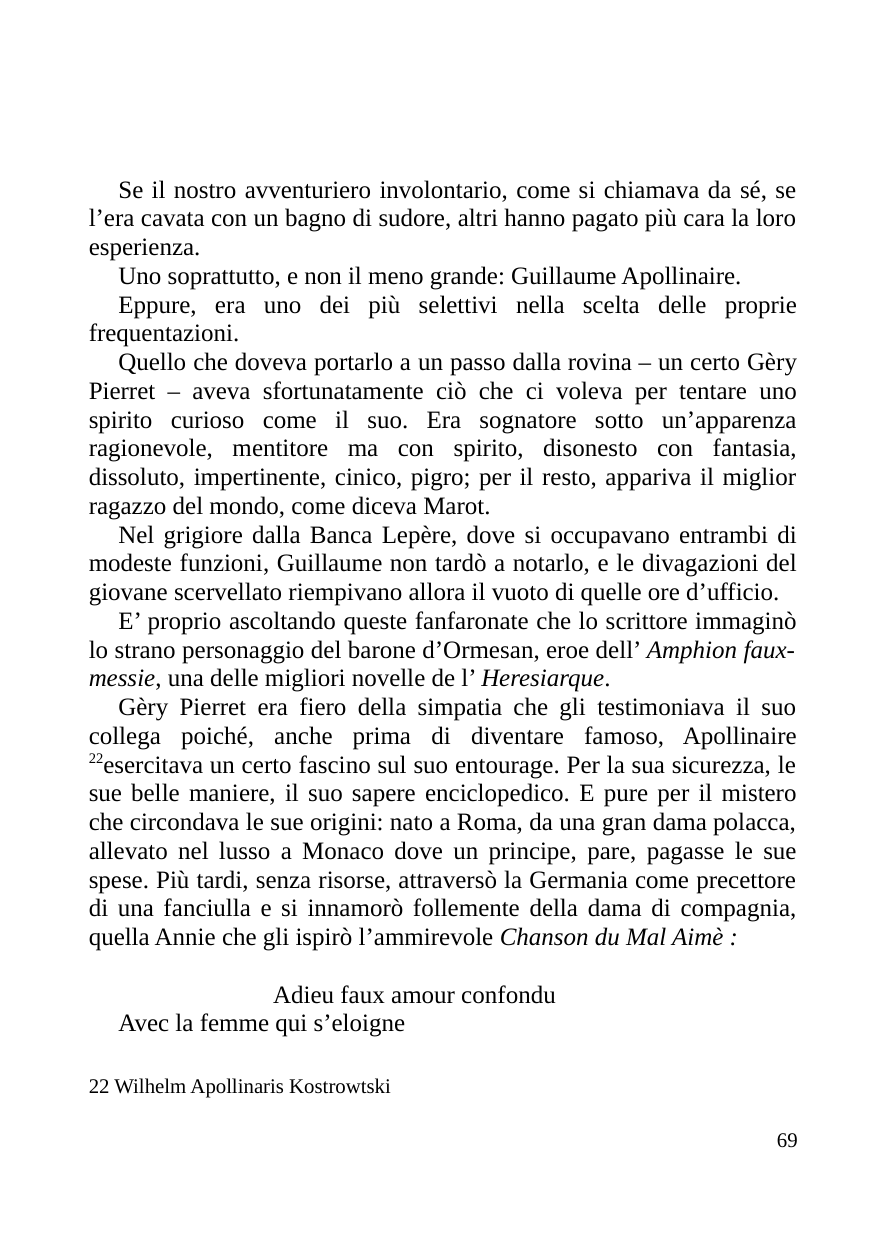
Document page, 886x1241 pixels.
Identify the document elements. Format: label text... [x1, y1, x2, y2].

text Nel grigiore dalla Banca Lepère, dove si occupavano entrambi di modeste funzioni, Guillaume non tardò a notarlo, e le divagazioni del giovane scervellato riempivano allora il vuoto di quelle ore d’ufficio. [88, 520, 797, 606]
text Gèry Pierret era fiero della simpatia che gli testimoniava il suo collega poiché, anche prima di diventare famoso, Apollinaire esercitava un certo fascino sul suo entourage. Per la sua sicurezza, le sue belle maniere, il suo sapere enciclopedico. E pure per il mistero che circondava le sue origini: nato a Roma, da una gran dama polacca, allevato nel lusso a Monaco dove un principe, pare, pagasse le sue spese. Più tardi, senza risorse, attraversò la Germania come precettore di una fanciulla e si innamorò follemente della dama di compagnia, quella Annie che gli ispirò l’ammirevole Chanson du Mal Aimè : [88, 692, 797, 951]
text Eppure, era uno dei più selettivi nella scelta delle proprie frequentazioni. [88, 290, 797, 347]
text E’ proprio ascoltando queste fanfaronate che lo scrittore immaginò lo strano personaggio del barone d’Ormesan, eroe dell’ Amphion faux-messie, una delle migliori novelle de l’ Heresiarque. [88, 606, 797, 692]
text Adieu faux amour confondu [88, 980, 797, 1008]
text Avec la femme qui s’eloigne [88, 1008, 797, 1037]
text Quello che doveva portarlo a un passo dalla rovina – un certo Gèry Pierret – aveva sfortunatamente ciò che ci voleva per tentare uno spirito curioso come il suo. Era sognatore sotto un’apparenza ragionevole, mentitore ma con spirito, disonesto con fantasia, dissoluto, impertinente, cinico, pigro; per il resto, appariva il miglior ragazzo del mondo, come diceva Marot. [88, 347, 797, 520]
text Se il nostro avventuriero involontario, come si chiamava da sé, se l’era cavata con un bagno di sudore, altri hanno pagato più cara la loro esperienza. [88, 175, 797, 261]
text Uno soprattutto, e non il meno grande: Guillaume Apollinaire. [88, 261, 797, 290]
text Wilhelm Apollinaris Kostrowtski [88, 1074, 797, 1098]
